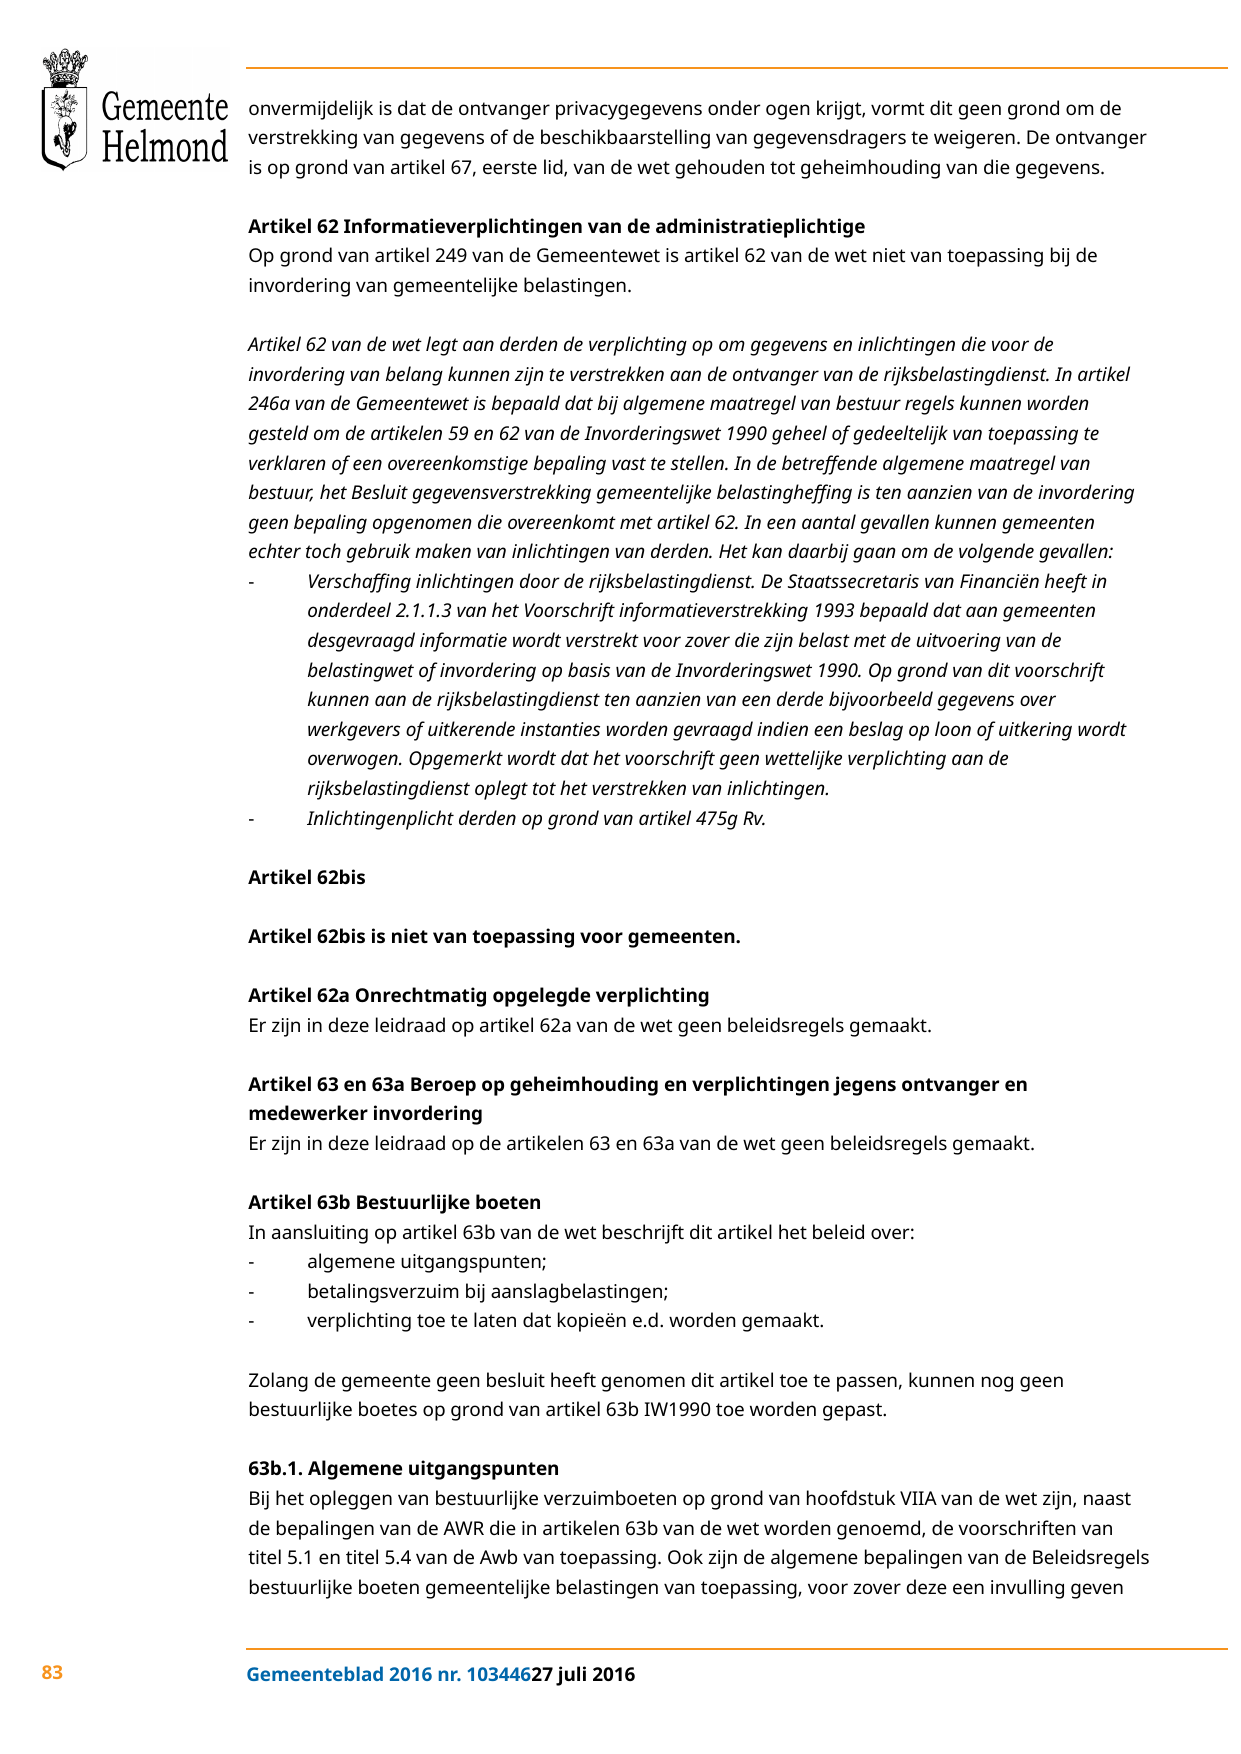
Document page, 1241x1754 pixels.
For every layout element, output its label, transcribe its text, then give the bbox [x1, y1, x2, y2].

text Op grond van artikel 249 van de Gemeentewet is artikel 62 van de wet niet van toepassing bij de invordering van gemeentelijke belastingen. [248, 243, 1152, 298]
text Artikel 62 van de wet legt aan derden de verplichting op om gegevens en inlichtingen die voor de invordering van belang kunnen zijn te verstrekken aan de ontvanger van de rijksbelastingdienst. In artikel 246a van de Gemeentewet is bepaald dat bij algemene maatregel van bestuur regels kunnen worden gesteld om de artikelen 59 en 62 van de Invorderingswet 1990 geheel of gedeeltelijk van toepassing te verklaren of een overeenkomstige bepaling vast te stellen. In de betreffende algemene maatregel van bestuur, het Besluit gegevensverstrekking gemeentelijke belastingheffing is ten aanzien van de invordering geen bepaling opgenomen die overeenkomt met artikel 62. In een aantal gevallen kunnen gemeenten echter toch gebruik maken van inlichtingen van derden. Het kan daarbij gaan om de volgende gevallen: [248, 331, 1152, 564]
list betalingsverzuim bij aanslagbelastingen; [248, 1278, 1152, 1304]
list verplichting toe te laten dat kopieën e.d. worden gemaakt. [248, 1308, 1152, 1333]
text Artikel 62bis [248, 864, 1152, 890]
text Artikel 63 en 63a Beroep op geheimhouding en verplichtingen jegens ontvanger en medewerker invordering [248, 1071, 1152, 1126]
text Zolang de gemeente geen besluit heeft genomen dit artikel toe te passen, kunnen nog geen bestuurlijke boetes op grond van artikel 63b IW1990 toe worden gepast. [248, 1367, 1152, 1422]
list Inlichtingenplicht derden op grond van artikel 475g Rv. [248, 805, 1152, 831]
text 63b.1. Algemene uitgangspunten [248, 1456, 1152, 1481]
list algemene uitgangspunten; [248, 1248, 1152, 1274]
text Artikel 62bis is niet van toepassing voor gemeenten. [248, 923, 1152, 949]
text Er zijn in deze leidraad op artikel 62a van de wet geen beleidsregels gemaakt. [248, 1012, 1152, 1038]
list Verschaffing inlichtingen door de rijksbelastingdienst. De Staatssecretaris van Financiën heeft in onderdeel 2.1.1.3 van het Voorschrift informatieverstrekking 1993 bepaald dat aan gemeenten desgevraagd informatie wordt verstrekt voor zover die zijn belast met de uitvoering van de belastingwet of invordering op basis van de Invorderingswet 1990. Op grond van dit voorschrift kunnen aan de rijksbelastingdienst ten aanzien van een derde bijvoorbeeld gegevens over werkgevers of uitkerende instanties worden gevraagd indien een beslag op loon of uitkering wordt overwogen. Opgemerkt wordt dat het voorschrift geen wettelijke verplichting aan de rijksbelastingdienst oplegt tot het verstrekken van inlichtingen. [248, 568, 1152, 801]
text Bij het opleggen van bestuurlijke verzuimboeten op grond van hoofdstuk VIIA van de wet zijn, naast de bepalingen van de AWR die in artikelen 63b van de wet worden genoemd, de voorschriften van titel 5.1 en titel 5.4 van de Awb van toepassing. Ook zijn de algemene bepalingen van de Beleidsregels bestuurlijke boeten gemeentelijke belastingen van toepassing, voor zover deze een invulling geven [248, 1485, 1152, 1600]
text Artikel 62 Informatieverplichtingen van de administratieplichtige [248, 213, 1152, 239]
text Artikel 63b Bestuurlijke boeten [248, 1189, 1152, 1215]
text Er zijn in deze leidraad op de artikelen 63 en 63a van de wet geen beleidsregels gemaakt. [248, 1130, 1152, 1156]
text onvermijdelijk is dat de ontvanger privacygegevens onder ogen krijgt, vormt dit geen grond om de verstrekking van gegevens of de beschikbaarstelling van gegevensdragers te weigeren. De ontvanger is op grond van artikel 67, eerste lid, van de wet gehouden tot geheimhouding van die gegevens. [248, 95, 1152, 180]
text In aansluiting op artikel 63b van de wet beschrijft dit artikel het beleid over: [248, 1219, 1152, 1245]
text Artikel 62a Onrechtmatig opgelegde verplichting [248, 982, 1152, 1008]
picture [41, 47, 231, 172]
